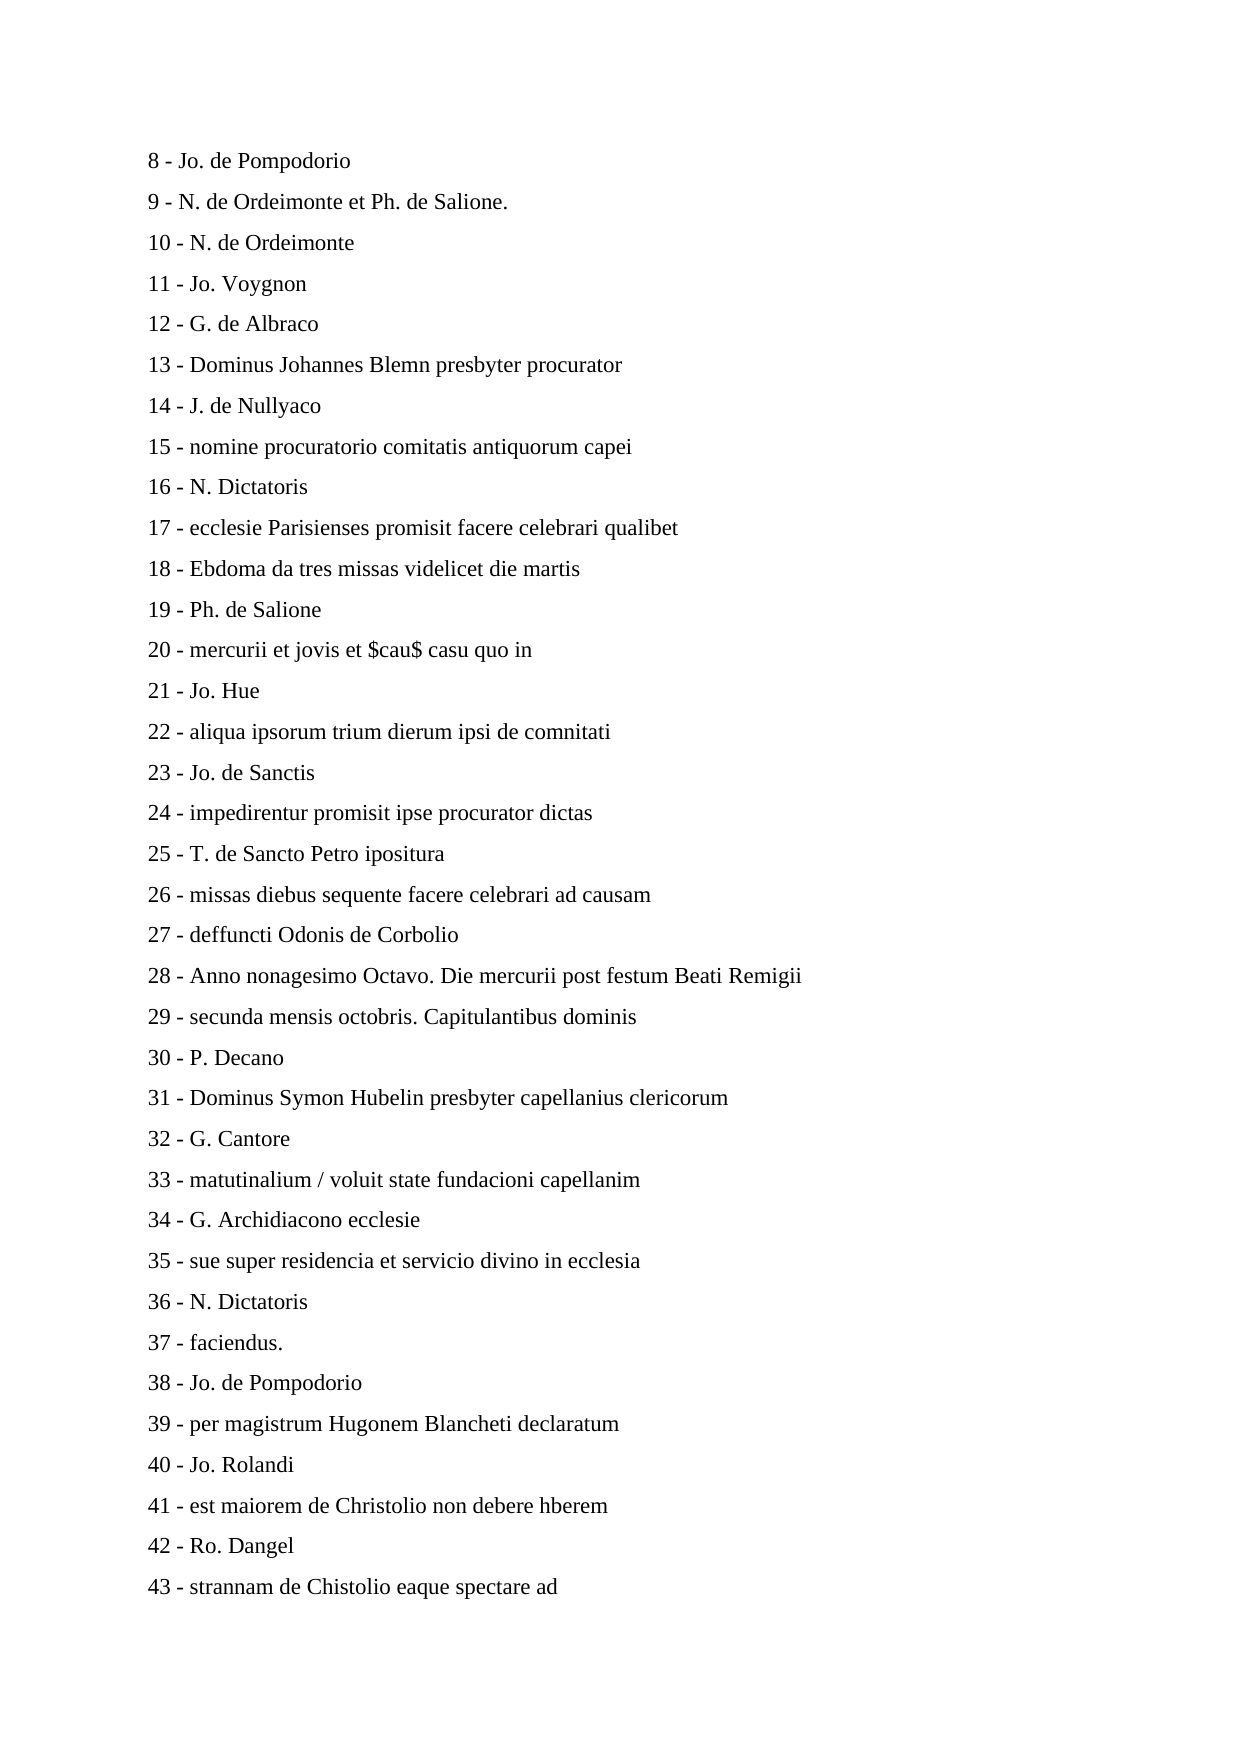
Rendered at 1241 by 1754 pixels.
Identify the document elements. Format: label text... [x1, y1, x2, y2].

text 36 - N. Dictatoris [148, 1288, 1093, 1314]
text 26 - missas diebus sequente facere celebrari ad causam [148, 881, 1093, 907]
text 32 - G. Cantore [148, 1125, 1093, 1151]
text 37 - faciendus. [148, 1329, 1093, 1355]
text 16 - N. Dictatoris [148, 473, 1093, 500]
text 9 - N. de Ordeimonte et Ph. de Salione. [148, 188, 1093, 215]
text 28 - Anno nonagesimo Octavo. Die mercurii post festum Beati Remigii [148, 962, 1093, 988]
text 39 - per magistrum Hugonem Blancheti declaratum [148, 1410, 1093, 1437]
text 22 - aliqua ipsorum trium dierum ipsi de comnitati [148, 718, 1093, 744]
text 33 - matutinalium / voluit state fundacioni capellanim [148, 1166, 1093, 1192]
text 27 - deffuncti Odonis de Corbolio [148, 921, 1093, 948]
text 21 - Jo. Hue [148, 677, 1093, 703]
text 35 - sue super residencia et servicio divino in ecclesia [148, 1247, 1093, 1274]
text 25 - T. de Sancto Petro ipositura [148, 840, 1093, 866]
text 34 - G. Archidiacono ecclesie [148, 1207, 1093, 1233]
text 30 - P. Decano [148, 1044, 1093, 1070]
text 23 - Jo. de Sanctis [148, 758, 1093, 785]
text 40 - Jo. Rolandi [148, 1451, 1093, 1477]
text 29 - secunda mensis octobris. Capitulantibus dominis [148, 1003, 1093, 1029]
text 10 - N. de Ordeimonte [148, 229, 1093, 255]
text 18 - Ebdoma da tres missas videlicet die martis [148, 555, 1093, 581]
text 11 - Jo. Voygnon [148, 270, 1093, 296]
text 41 - est maiorem de Christolio non debere hberem [148, 1492, 1093, 1518]
text 12 - G. de Albraco [148, 311, 1093, 337]
text 31 - Dominus Symon Hubelin presbyter capellanius clericorum [148, 1084, 1093, 1111]
text 17 - ecclesie Parisienses promisit facere celebrari qualibet [148, 514, 1093, 541]
text 20 - mercurii et jovis et $cau$ casu quo in [148, 636, 1093, 663]
text 14 - J. de Nullyaco [148, 392, 1093, 418]
text 8 - Jo. de Pompodorio [148, 148, 1093, 174]
text 43 - strannam de Chistolio eaque spectare ad [148, 1573, 1093, 1599]
text 24 - impedirentur promisit ipse procurator dictas [148, 799, 1093, 826]
text 15 - nomine procuratorio comitatis antiquorum capei [148, 433, 1093, 459]
text 13 - Dominus Johannes Blemn presbyter procurator [148, 351, 1093, 378]
text 19 - Ph. de Salione [148, 596, 1093, 622]
text 38 - Jo. de Pompodorio [148, 1369, 1093, 1396]
text 42 - Ro. Dangel [148, 1532, 1093, 1559]
